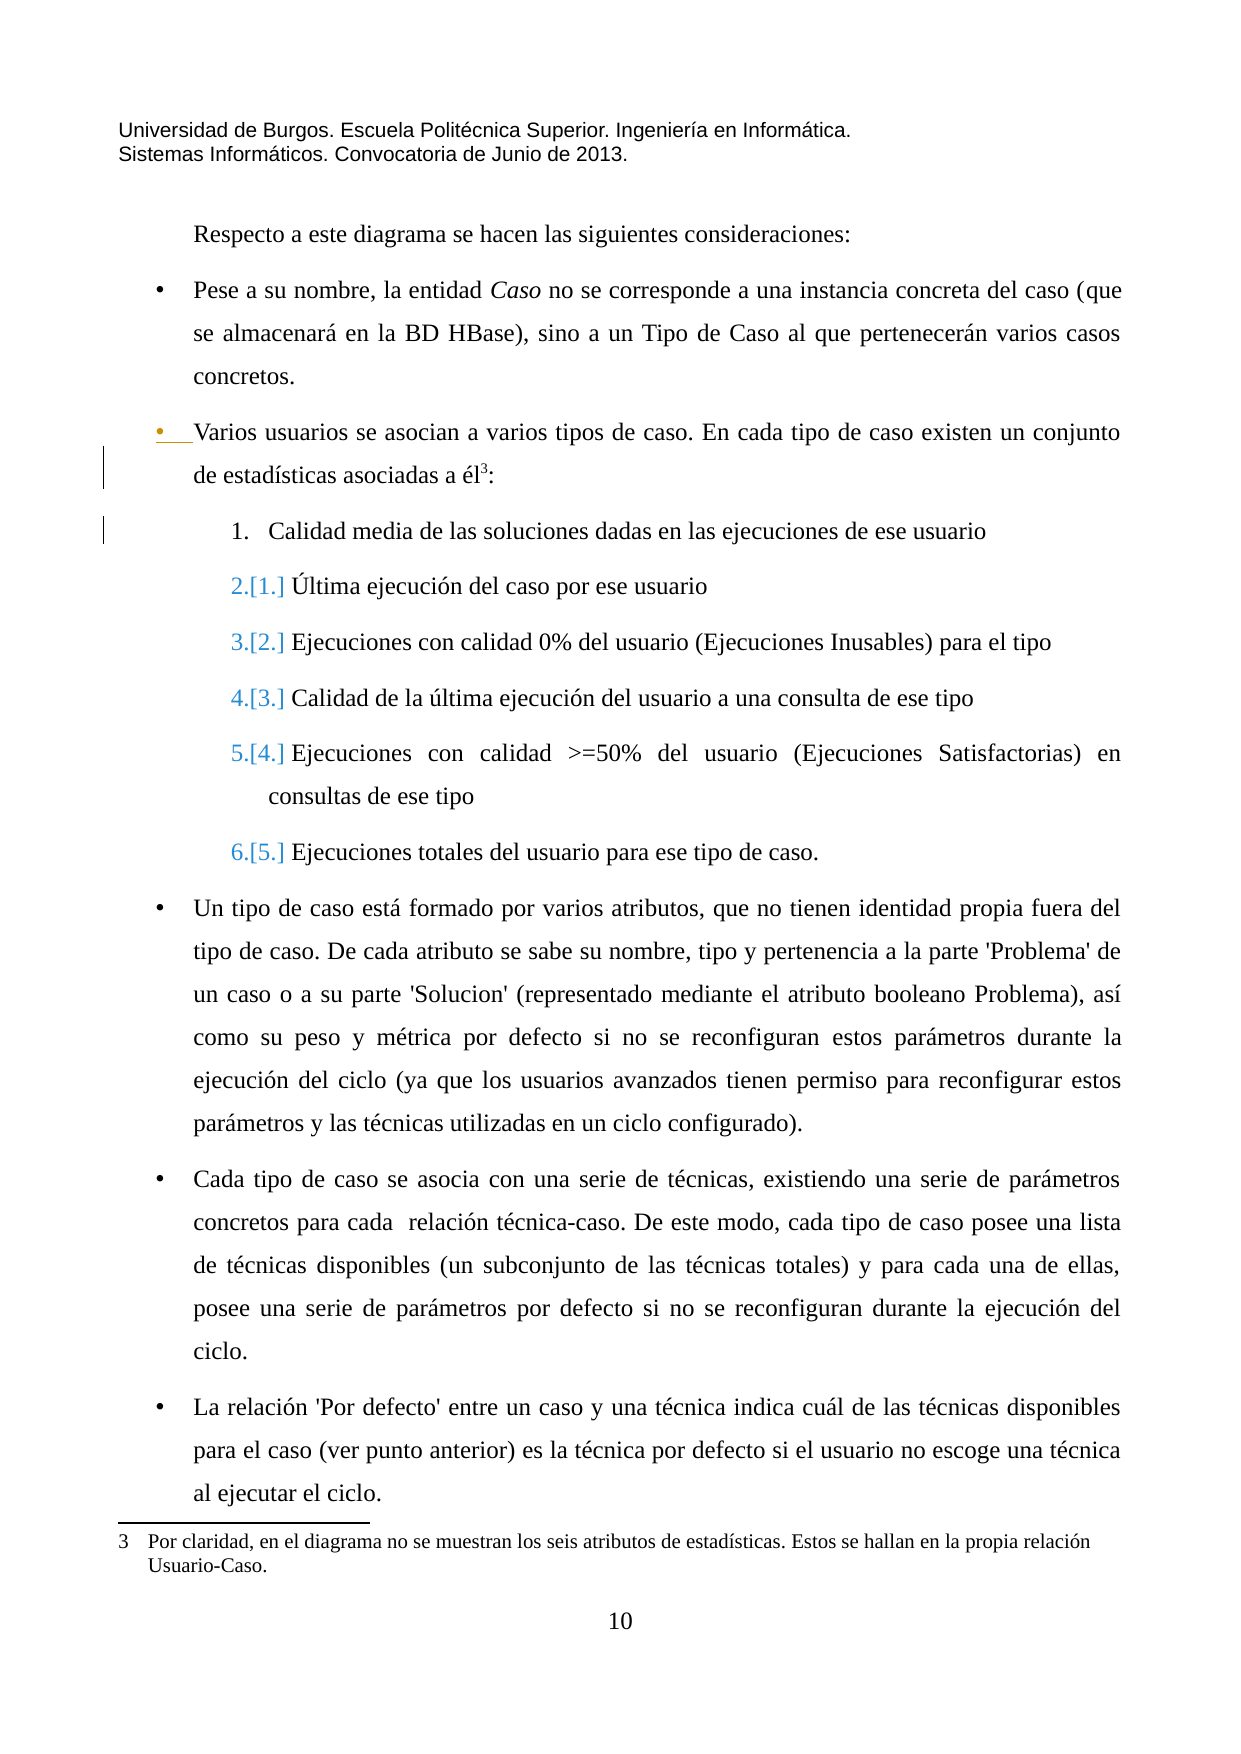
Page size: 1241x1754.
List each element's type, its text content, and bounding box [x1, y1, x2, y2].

list Calidad de la última ejecución del usuario a una consulta de ese tipo [231, 683, 1122, 711]
list La relación 'Por defecto' entre un caso y una técnica indica cuál de las técnicas disponibles para el caso (ver punto anterior) es la técnica por defecto si el usuario no escoge una técnica al ejecutar el ciclo. [156, 1392, 1122, 1507]
list Un tipo de caso está formado por varios atributos, que no tienen identidad propia fuera del tipo de caso. De cada atributo se sabe su nombre, tipo y pertenencia a la parte 'Problema' de un caso o a su parte 'Solucion' (representado mediante el atributo booleano Problema), así como su peso y métrica por defecto si no se reconfiguran estos parámetros durante la ejecución del ciclo (ya que los usuarios avanzados tienen permiso para reconfigurar estos parámetros y las técnicas utilizadas en un ciclo configurado). [156, 893, 1122, 1137]
list Ejecuciones con calidad >=50% del usuario (Ejecuciones Satisfactorias) en consultas de ese tipo [231, 738, 1122, 810]
list Última ejecución del caso por ese usuario [231, 571, 1122, 600]
text Respecto a este diagrama se hacen las siguientes consideraciones: [118, 219, 1122, 248]
list Cada tipo de caso se asocia con una serie de técnicas, existiendo una serie de parámetros concretos para cada relación técnica-caso. De este modo, cada tipo de caso posee una lista de técnicas disponibles (un subconjunto de las técnicas totales) y para cada una de ellas, posee una serie de parámetros por defecto si no se reconfiguran durante la ejecución del ciclo. [156, 1164, 1122, 1365]
list Ejecuciones con calidad 0% del usuario (Ejecuciones Inusables) para el tipo [231, 627, 1122, 656]
list Por claridad, en el diagrama no se muestran los seis atributos de estadísticas. Estos se hallan en la propia relación Usuario-Caso. [118, 1529, 1122, 1577]
list Varios usuarios se asocian a varios tipos de caso. En cada tipo de caso existen un conjunto de estadísticas asociadas a él: [156, 417, 1122, 489]
list Pese a su nombre, la entidad Caso no se corresponde a una instancia concreta del caso (que se almacenará en la BD HBase), sino a un Tipo de Caso al que pertenecerán varios casos concretos. [156, 275, 1122, 390]
list Calidad media de las soluciones dadas en las ejecuciones de ese usuario [231, 516, 1122, 544]
list Ejecuciones totales del usuario para ese tipo de caso. [231, 837, 1122, 866]
